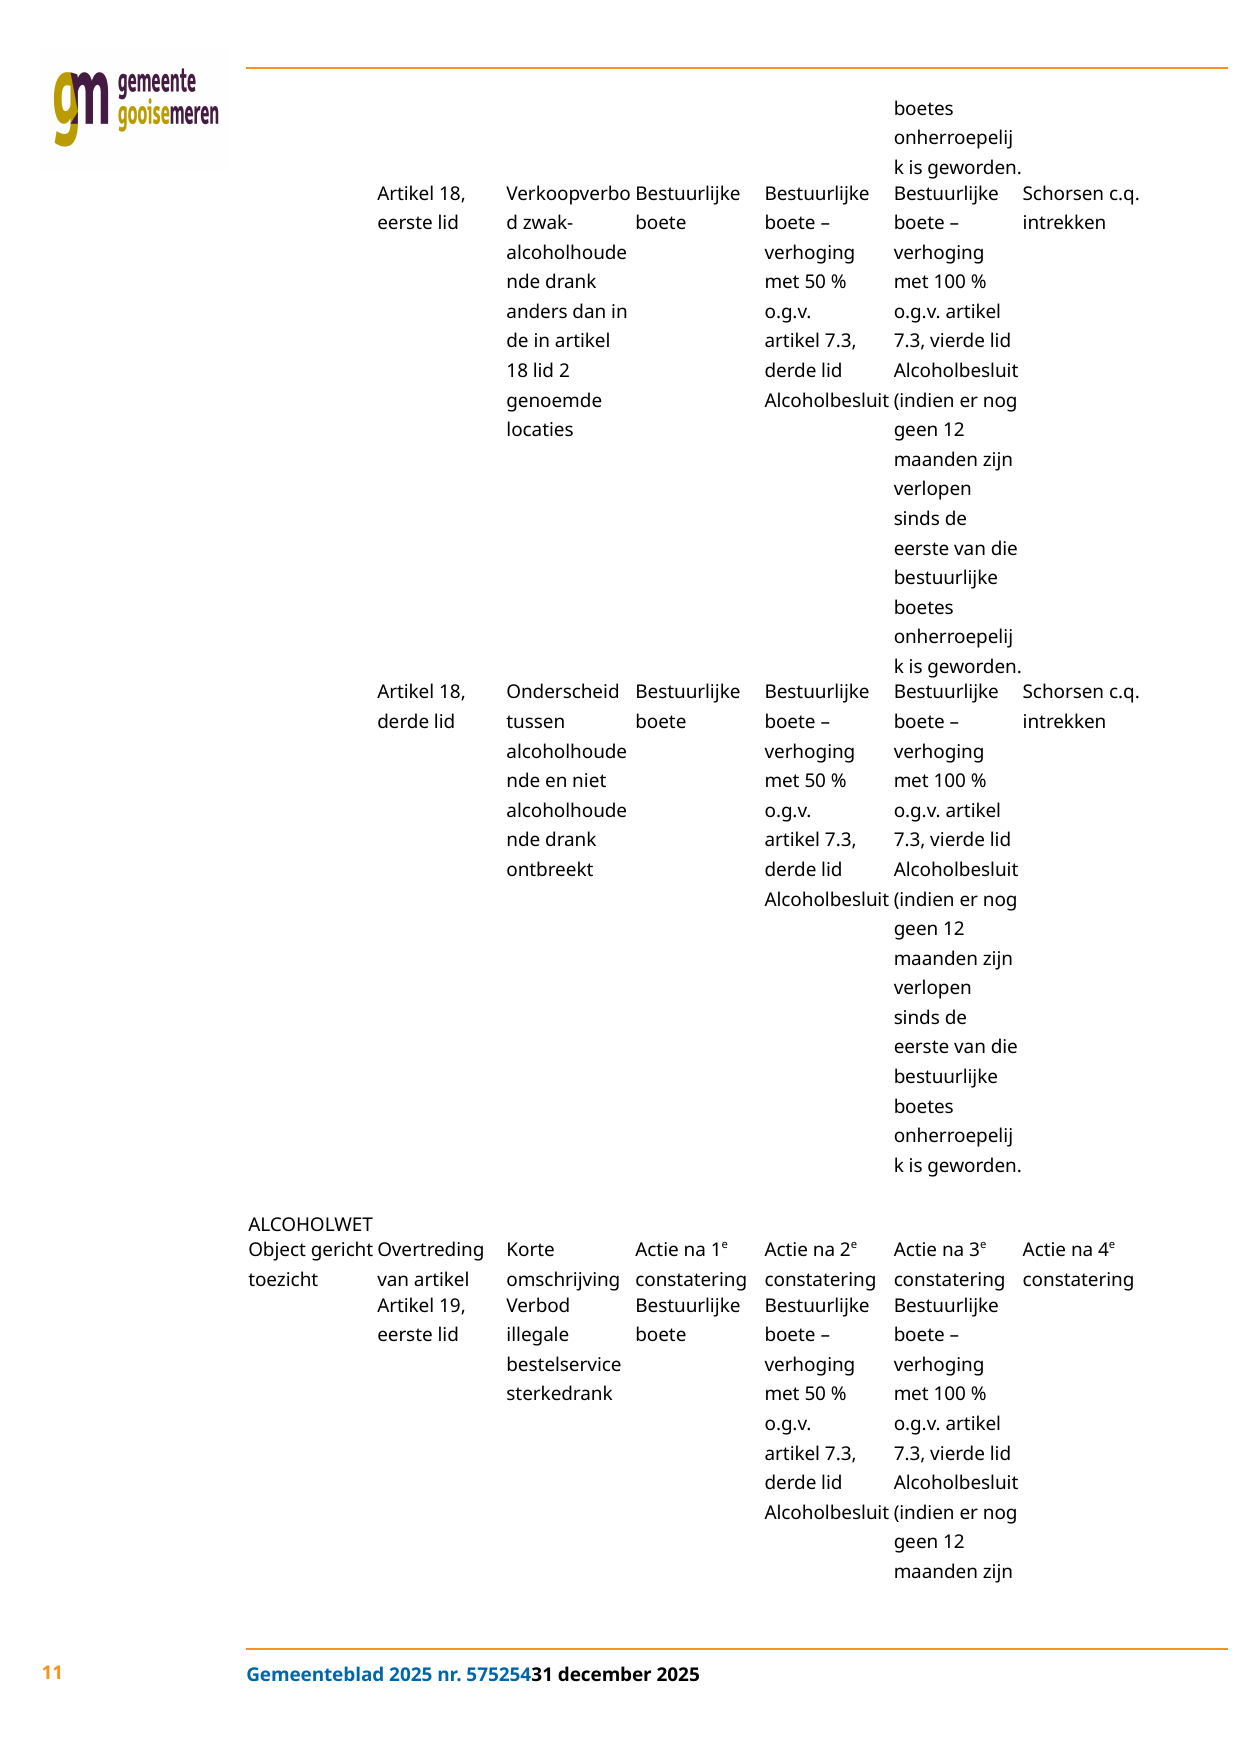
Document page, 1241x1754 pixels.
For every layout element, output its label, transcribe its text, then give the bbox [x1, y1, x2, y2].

table_cell Bestuurlijke boete – verhoging met 50 % o.g.v. artikel 7.3, derde lid Alcoholbesluit [764, 180, 893, 679]
table_cell [248, 679, 377, 1178]
table_cell Schorsen c.q. intrekken [1023, 180, 1152, 679]
table_cell Verbod illegale bestelservice sterkedrank [506, 1292, 635, 1584]
table_cell Verkoopverbod zwak-alcoholhoudende drank anders dan in de in artikel 18 lid 2 genoemde locaties [506, 180, 635, 679]
table_cell Bestuurlijke boete [635, 679, 764, 1178]
table_cell Artikel 18, derde lid [377, 679, 506, 1178]
table_cell [1023, 95, 1152, 180]
table_cell Actie na 3e constatering [894, 1236, 1022, 1292]
table_cell Actie na 2e constatering [764, 1236, 893, 1292]
table_header ALCOHOLWET [248, 1211, 1152, 1236]
table_cell Bestuurlijke boete – verhoging met 100 % o.g.v. artikel 7.3, vierde lid Alcoholbesluit (indien er nog geen 12 maanden zijn [894, 1292, 1022, 1584]
table_cell Korte omschrijving [506, 1236, 635, 1292]
table_cell Onderscheid tussen alcoholhoudende en niet alcoholhoudende drank ontbreekt [506, 679, 635, 1178]
table_cell boetes onherroepelijk is geworden. [894, 95, 1022, 180]
picture [41, 47, 231, 172]
table_cell Artikel 18, eerste lid [377, 180, 506, 679]
table_cell Object gericht toezicht [248, 1236, 377, 1292]
table_cell [248, 180, 377, 679]
table_cell [248, 95, 377, 180]
table_cell Bestuurlijke boete [635, 1292, 764, 1584]
table_cell [506, 95, 635, 180]
table_cell [377, 95, 506, 180]
table_cell Bestuurlijke boete – verhoging met 100 % o.g.v. artikel 7.3, vierde lid Alcoholbesluit (indien er nog geen 12 maanden zijn verlopen sinds de eerste van die bestuurlijke boetes onherroepelijk is geworden. [894, 180, 1022, 679]
table_cell [635, 95, 764, 180]
table_cell [764, 95, 893, 180]
table_cell Overtreding van artikel [377, 1236, 506, 1292]
table_cell Artikel 19, eerste lid [377, 1292, 506, 1584]
table_cell [1023, 1292, 1152, 1584]
table_cell Bestuurlijke boete – verhoging met 100 % o.g.v. artikel 7.3, vierde lid Alcoholbesluit (indien er nog geen 12 maanden zijn verlopen sinds de eerste van die bestuurlijke boetes onherroepelijk is geworden. [894, 679, 1022, 1178]
table_cell Bestuurlijke boete – verhoging met 50 % o.g.v. artikel 7.3, derde lid Alcoholbesluit [764, 1292, 893, 1584]
table_cell Bestuurlijke boete [635, 180, 764, 679]
table_cell Actie na 4e constatering [1023, 1236, 1152, 1292]
table_cell Bestuurlijke boete – verhoging met 50 % o.g.v. artikel 7.3, derde lid Alcoholbesluit [764, 679, 893, 1178]
table_cell [248, 1292, 377, 1584]
table_cell Actie na 1e constatering [635, 1236, 764, 1292]
table_cell Schorsen c.q. intrekken [1023, 679, 1152, 1178]
